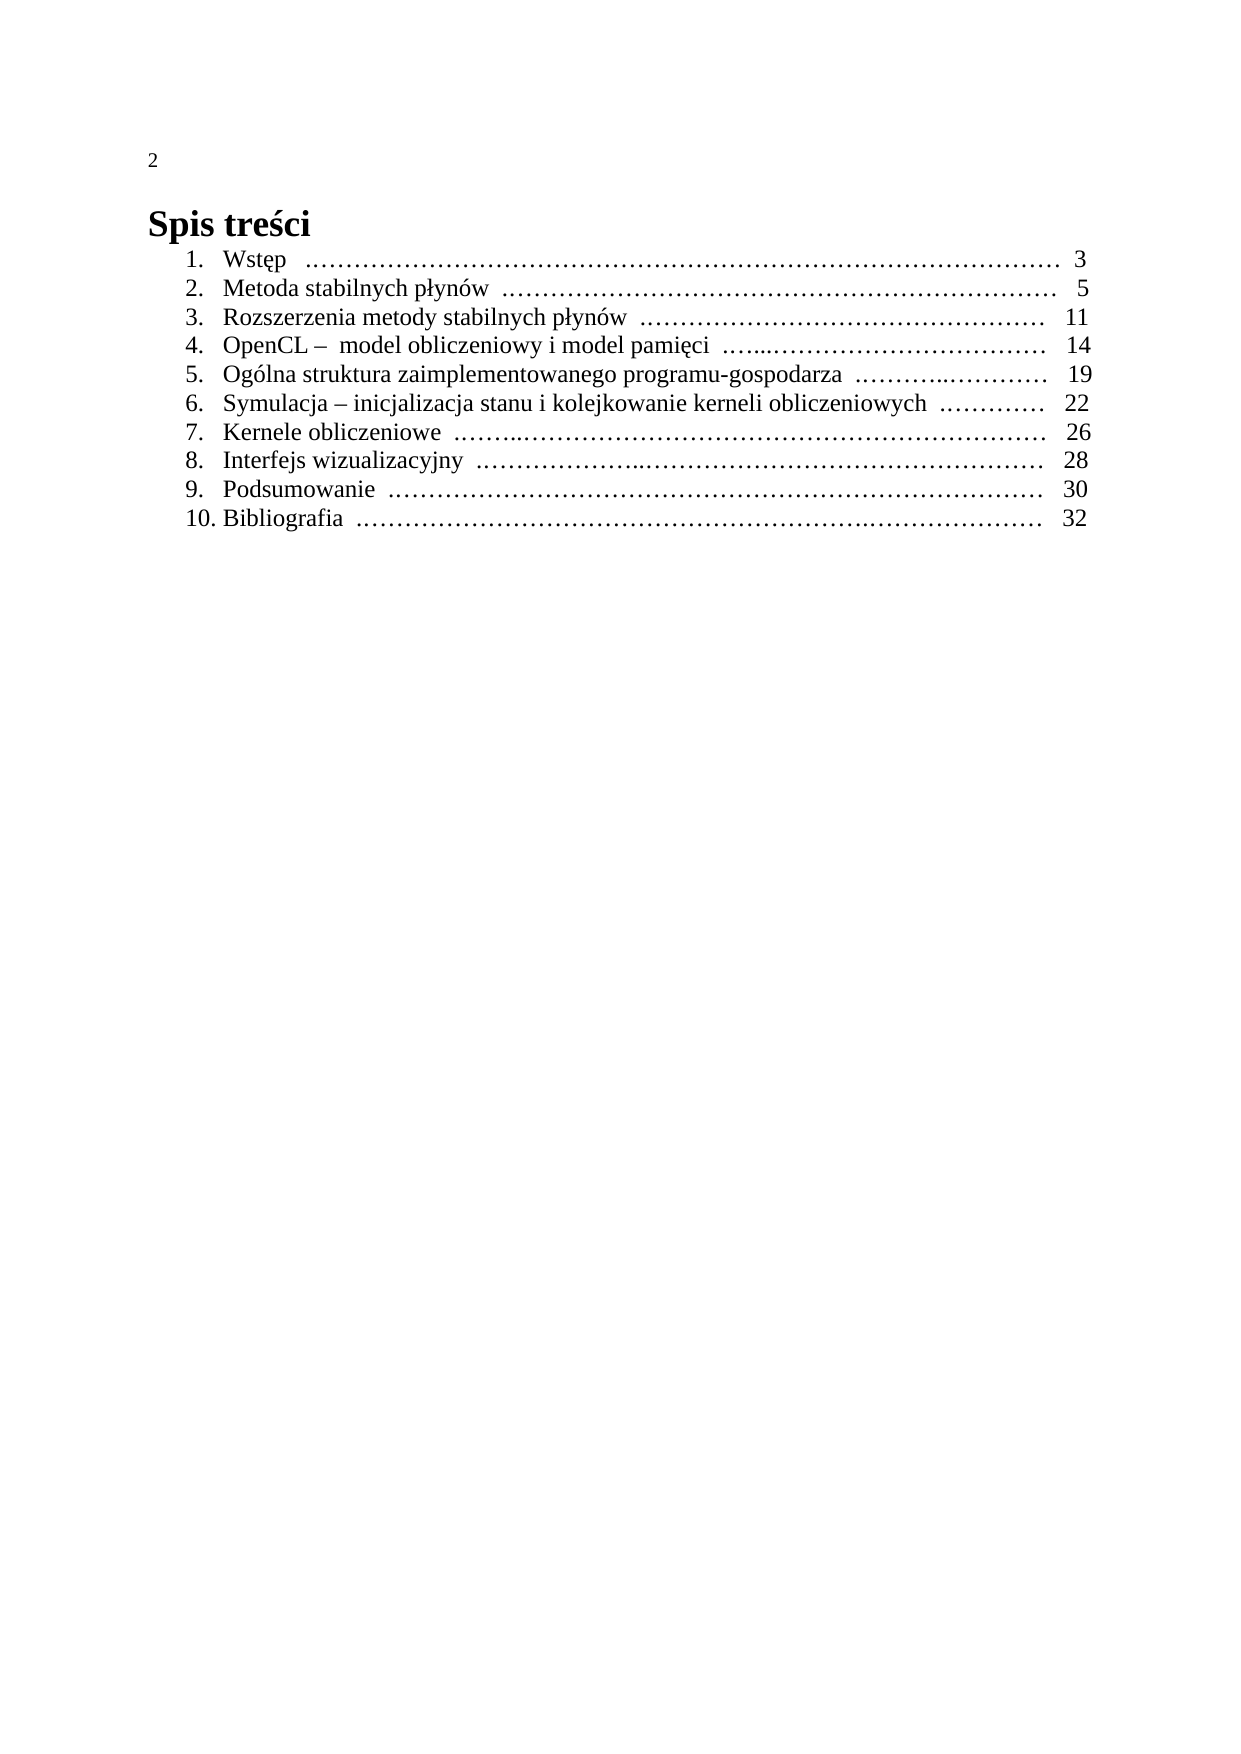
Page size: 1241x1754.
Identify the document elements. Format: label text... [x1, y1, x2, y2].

list Rozszerzenia metody stabilnych płynów .………………………………………… 11 [185, 302, 1093, 331]
list Bibliografia .…………………………………………………….………………… 32 [185, 503, 1093, 532]
list Interfejs wizualizacyjny .………………..………………………………………… 28 [185, 446, 1093, 474]
text Spis treści [148, 201, 1093, 244]
list Metoda stabilnych płynów .………………………………………………………… 5 [185, 273, 1093, 302]
list OpenCL – model obliczeniowy i model pamięci .…...…………………………… 14 [185, 331, 1093, 359]
list Ogólna struktura zaimplementowanego programu-gospodarza .………..………… 19 [185, 359, 1093, 388]
list Symulacja – inicjalizacja stanu i kolejkowanie kerneli obliczeniowych .………… 22 [185, 388, 1093, 417]
list Podsumowanie .…………………………………………………………………… 30 [185, 474, 1093, 503]
list Kernele obliczeniowe .……..……………………………………………………… 26 [185, 417, 1093, 446]
list Wstęp .……………………………………………………………………………… 3 [185, 244, 1093, 273]
